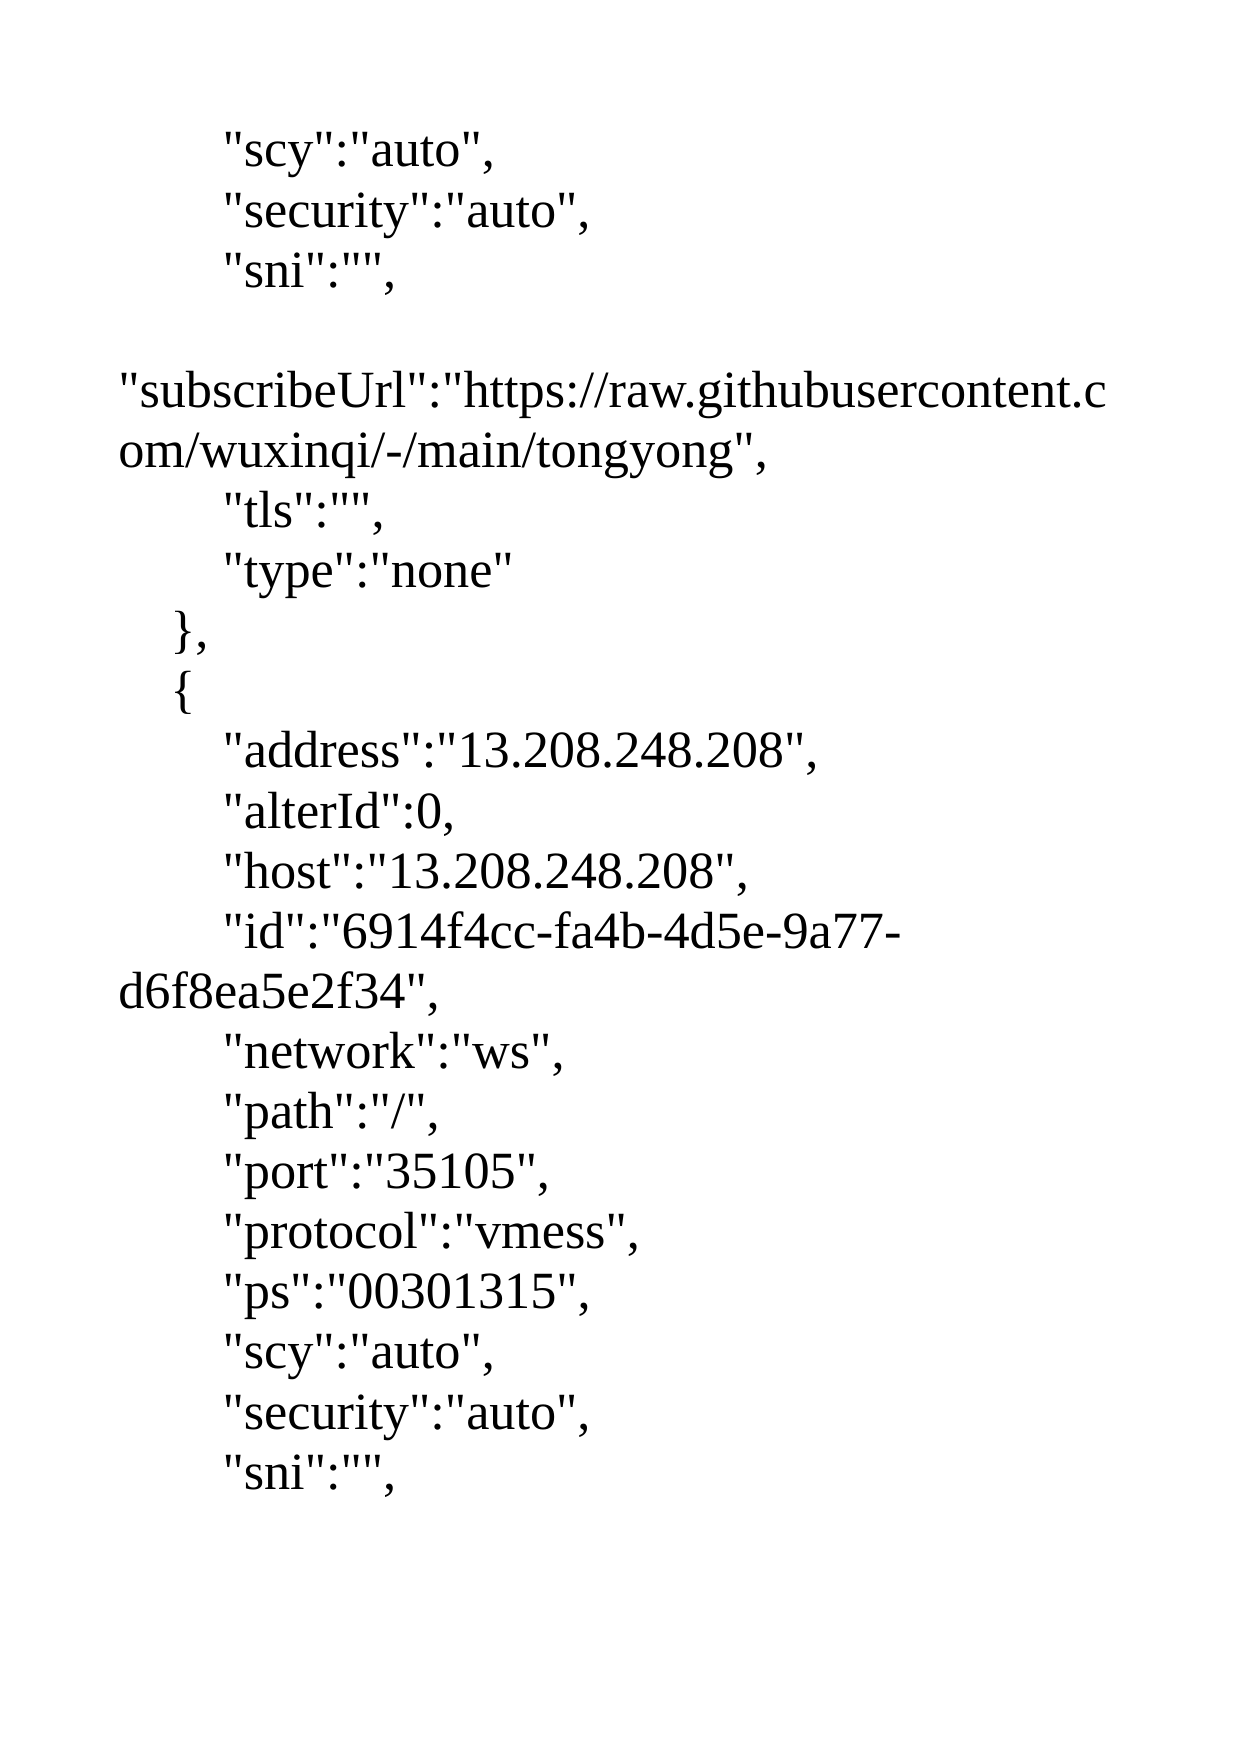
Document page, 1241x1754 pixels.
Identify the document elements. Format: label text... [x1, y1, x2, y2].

text "ps":"00301315", [118, 1260, 1122, 1320]
text { [118, 659, 1122, 719]
text "security":"auto", [118, 178, 1122, 238]
text }, [118, 599, 1122, 659]
text "tls":"", [118, 479, 1122, 539]
text "type":"none" [118, 539, 1122, 599]
text "security":"auto", [118, 1380, 1122, 1440]
text "scy":"auto", [118, 118, 1122, 178]
text "subscribeUrl":"https://raw.githubusercontent.com/wuxinqi/-/main/tongyong", [118, 298, 1122, 479]
text "network":"ws", [118, 1020, 1122, 1080]
text "path":"/", [118, 1080, 1122, 1140]
text "host":"13.208.248.208", [118, 839, 1122, 899]
text "port":"35105", [118, 1140, 1122, 1200]
text "protocol":"vmess", [118, 1200, 1122, 1260]
text "id":"6914f4cc-fa4b-4d5e-9a77-d6f8ea5e2f34", [118, 899, 1122, 1020]
text "alterId":0, [118, 779, 1122, 839]
text "scy":"auto", [118, 1320, 1122, 1380]
text "sni":"", [118, 238, 1122, 298]
text "address":"13.208.248.208", [118, 719, 1122, 779]
text "sni":"", [118, 1440, 1122, 1501]
